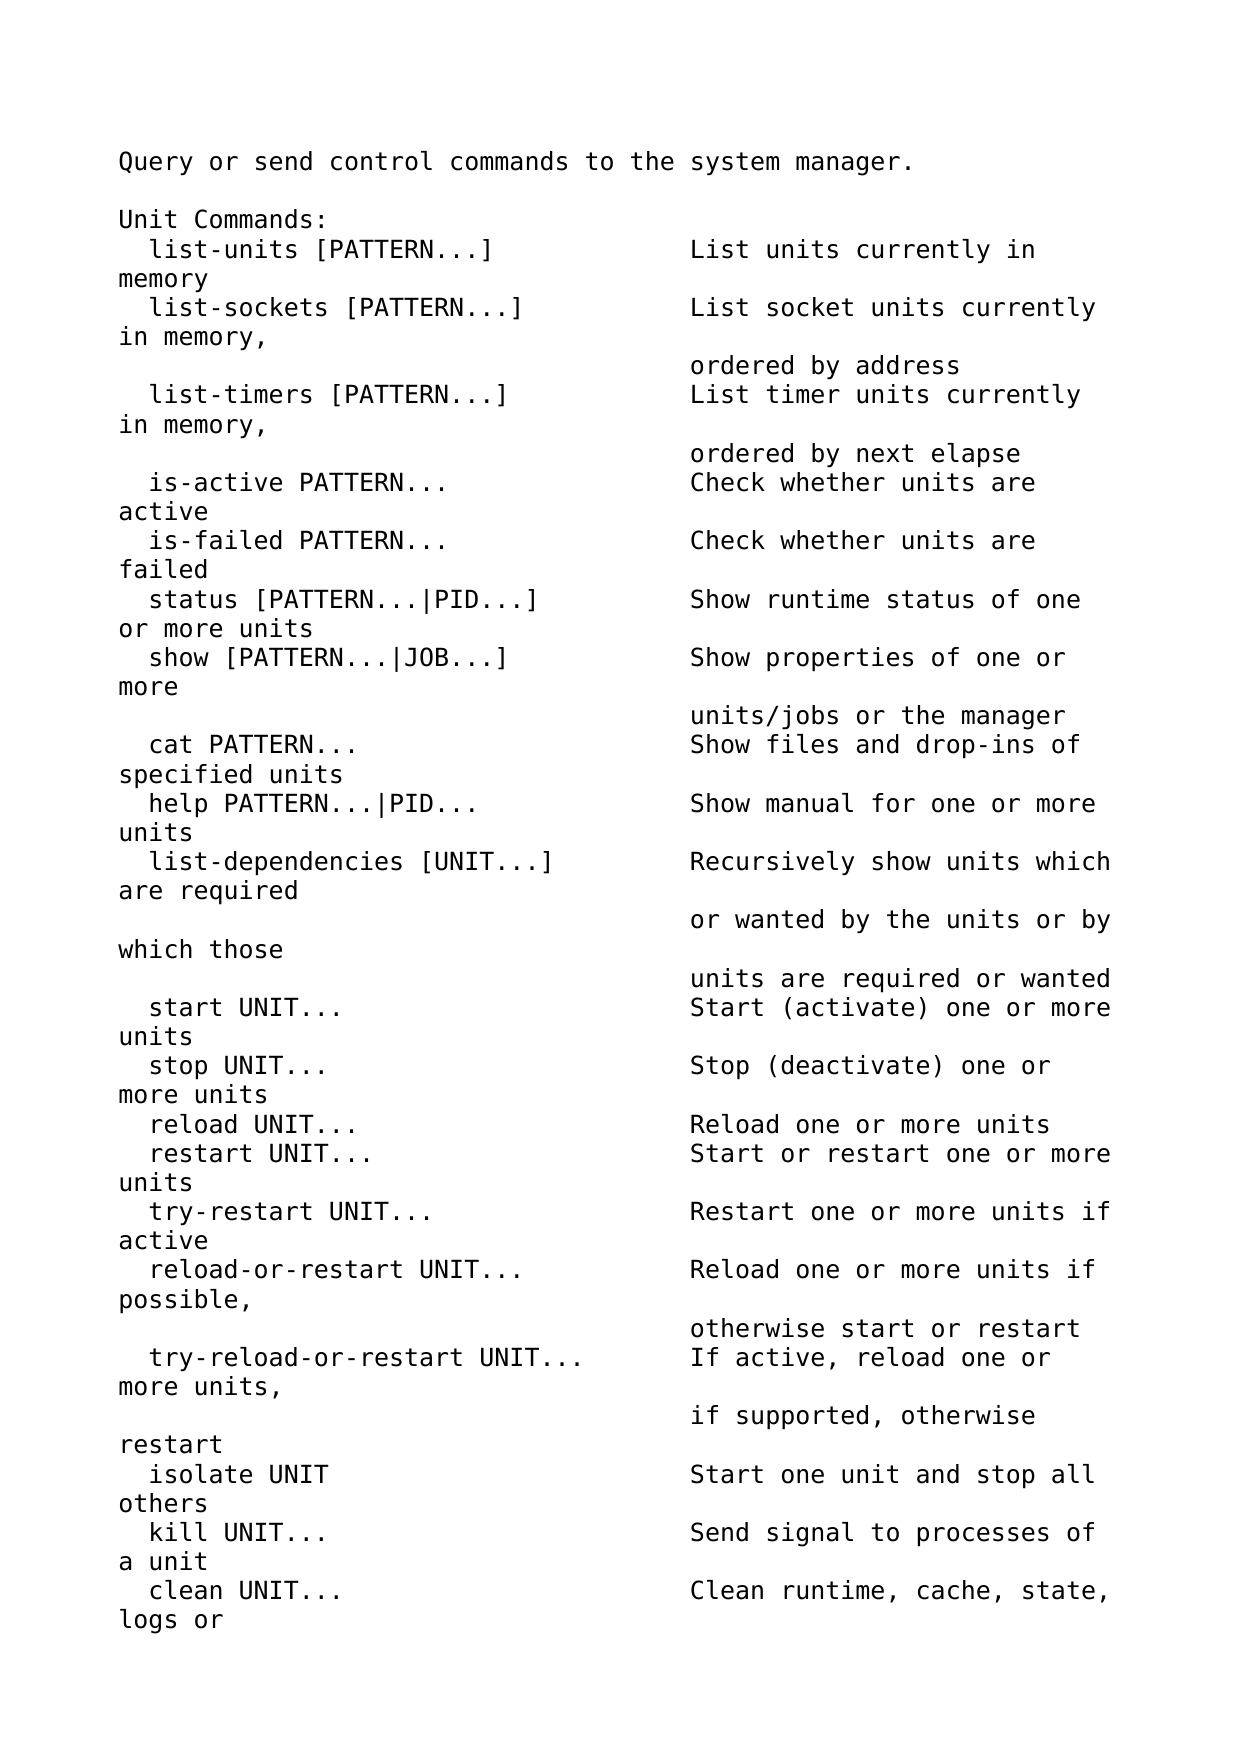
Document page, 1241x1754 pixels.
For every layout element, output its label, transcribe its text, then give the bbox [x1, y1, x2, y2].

text Query or send control commands to the system manager. Unit Commands: list-units [PATTERN...] List units currently in memory list-sockets [PATTERN...] List socket units currently in memory, ordered by address list-timers [PATTERN...] List timer units currently in memory, ordered by next elapse is-active PATTERN... Check whether units are active is-failed PATTERN... Check whether units are failed status [PATTERN...|PID...] Show runtime status of one or more units show [PATTERN...|JOB...] Show properties of one or more units/jobs or the manager cat PATTERN... Show files and drop-ins of specified units help PATTERN...|PID... Show manual for one or more units list-dependencies [UNIT...] Recursively show units which are required or wanted by the units or by which those units are required or wanted start UNIT... Start (activate) one or more units stop UNIT... Stop (deactivate) one or more units reload UNIT... Reload one or more units restart UNIT... Start or restart one or more units try-restart UNIT... Restart one or more units if active reload-or-restart UNIT... Reload one or more units if possible, otherwise start or restart try-reload-or-restart UNIT... If active, reload one or more units, if supported, otherwise restart isolate UNIT Start one unit and stop all others kill UNIT... Send signal to processes of a unit clean UNIT... Clean runtime, cache, state, logs or [118, 118, 1122, 1635]
